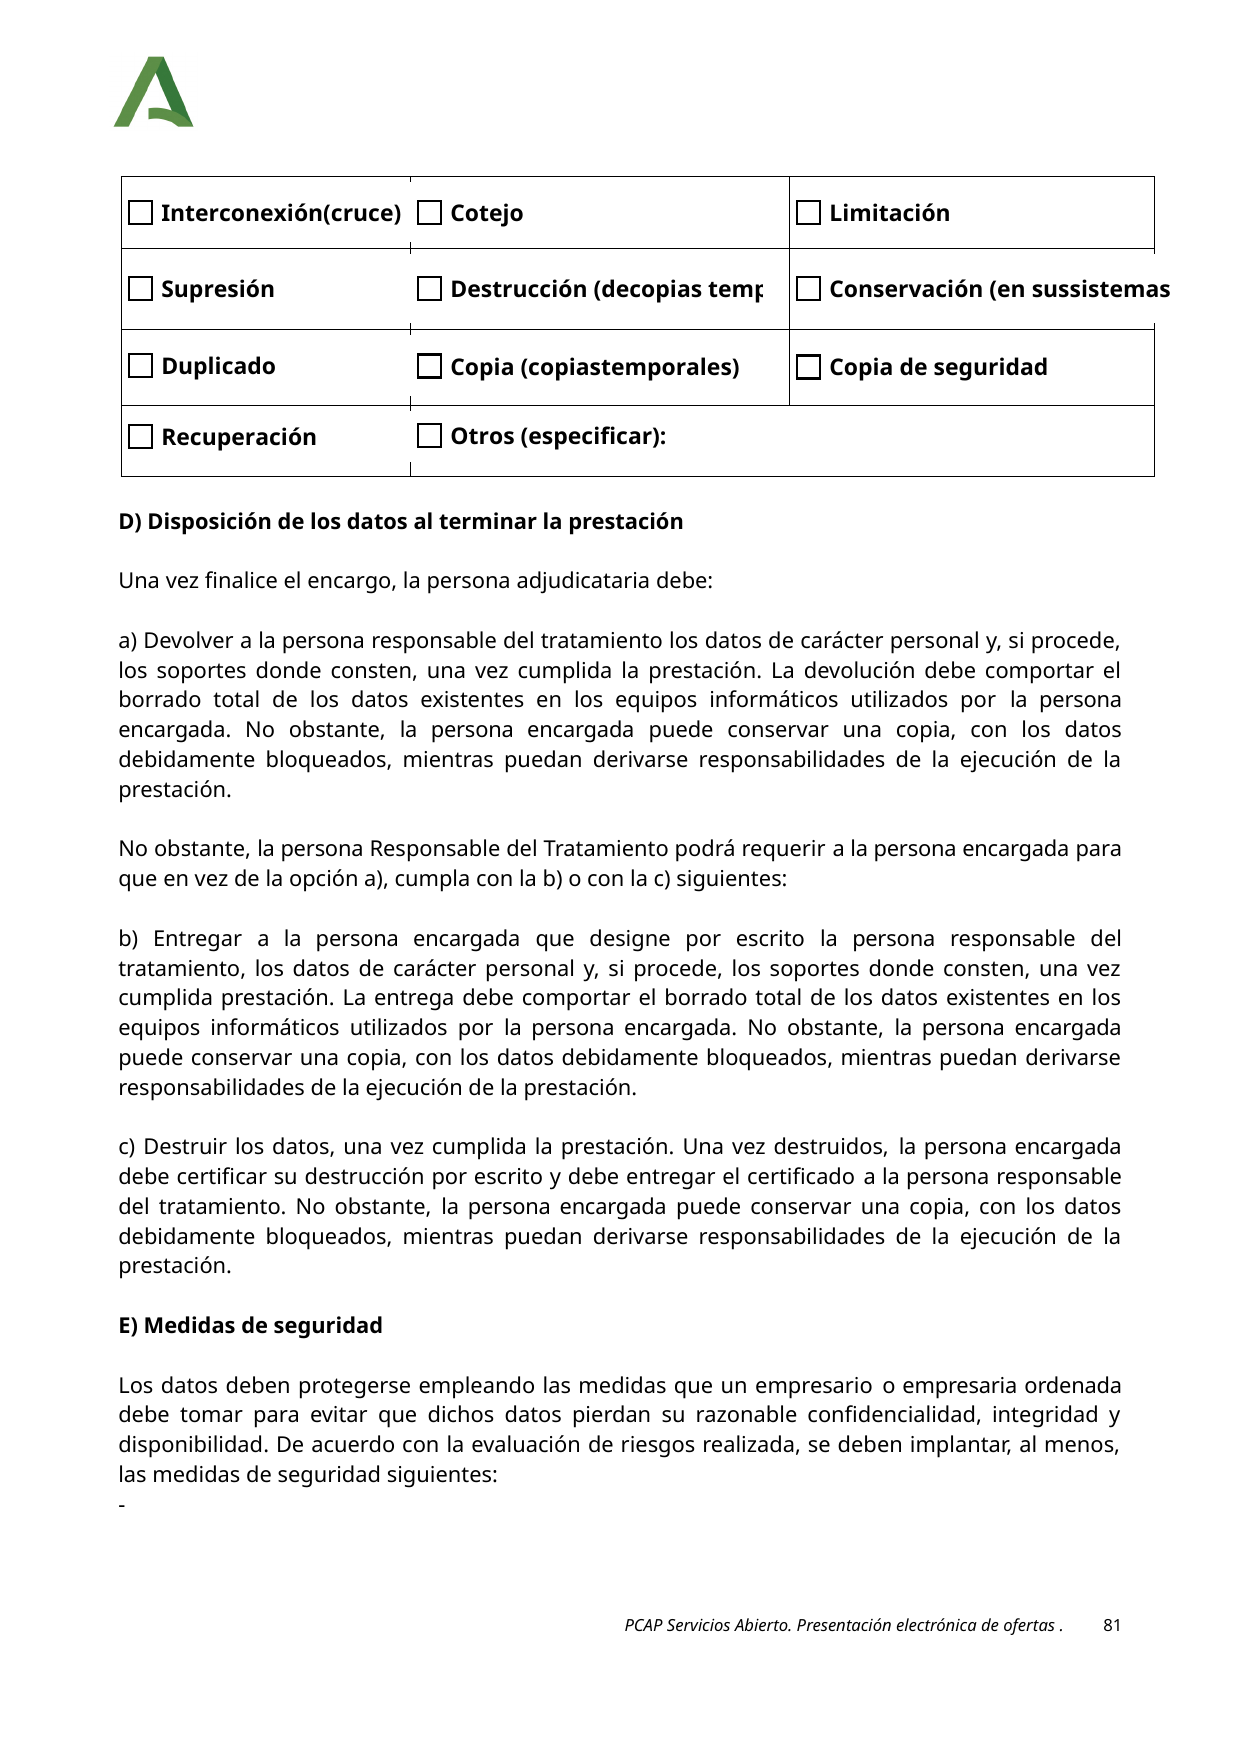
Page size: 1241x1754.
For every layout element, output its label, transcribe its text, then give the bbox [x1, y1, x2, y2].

table_cell [122, 177, 410, 248]
table_cell [122, 406, 410, 476]
text Los datos deben protegerse empleando las medidas que un empresario o empresaria ordenada debe tomar para evitar que dichos datos pierdan su razonable confidencialidad, integridad y disponibilidad. De acuerdo con la evaluación de riesgos realizada, se deben implantar, al menos, las medidas de seguridad siguientes: [118, 1369, 1122, 1489]
table_cell [790, 177, 1154, 248]
text No obstante, la persona Responsable del Tratamiento podrá requerir a la persona encargada para que en vez de la opción a), cumpla con la b) o con la c) siguientes: [118, 833, 1122, 893]
text a) Devolver a la persona responsable del tratamiento los datos de carácter personal y, si procede, los soportes donde consten, una vez cumplida la prestación. La devolución debe comportar el borrado total de los datos existentes en los equipos informáticos utilizados por la persona encargada. No obstante, la persona encargada puede conservar una copia, con los datos debidamente bloqueados, mientras puedan derivarse responsabilidades de la ejecución de la prestación. [118, 625, 1122, 803]
text Una vez finalice el encargo, la persona adjudicataria debe: [118, 565, 1122, 595]
table_cell [122, 249, 410, 329]
text - [118, 1489, 1122, 1518]
table_cell [122, 330, 410, 405]
table_cell [411, 177, 789, 248]
table_cell [411, 249, 789, 329]
table_cell [790, 330, 1154, 405]
table_cell [411, 330, 789, 405]
table_cell [411, 406, 1154, 476]
text D) Disposición de los datos al terminar la prestación [118, 506, 1122, 535]
text E) Medidas de seguridad [118, 1310, 1122, 1340]
table_cell [790, 249, 1154, 329]
text b) Entregar a la persona encargada que designe por escrito la persona responsable del tratamiento, los datos de carácter personal y, si procede, los soportes donde consten, una vez cumplida prestación. La entrega debe comportar el borrado total de los datos existentes en los equipos informáticos utilizados por la persona encargada. No obstante, la persona encargada puede conservar una copia, con los datos debidamente bloqueados, mientras puedan derivarse responsabilidades de la ejecución de la prestación. [118, 923, 1122, 1101]
text c) Destruir los datos, una vez cumplida la prestación. Una vez destruidos, la persona encargada debe certificar su destrucción por escrito y debe entregar el certificado a la persona responsable del tratamiento. No obstante, la persona encargada puede conservar una copia, con los datos debidamente bloqueados, mientras puedan derivarse responsabilidades de la ejecución de la prestación. [118, 1131, 1122, 1280]
picture [109, 52, 198, 131]
